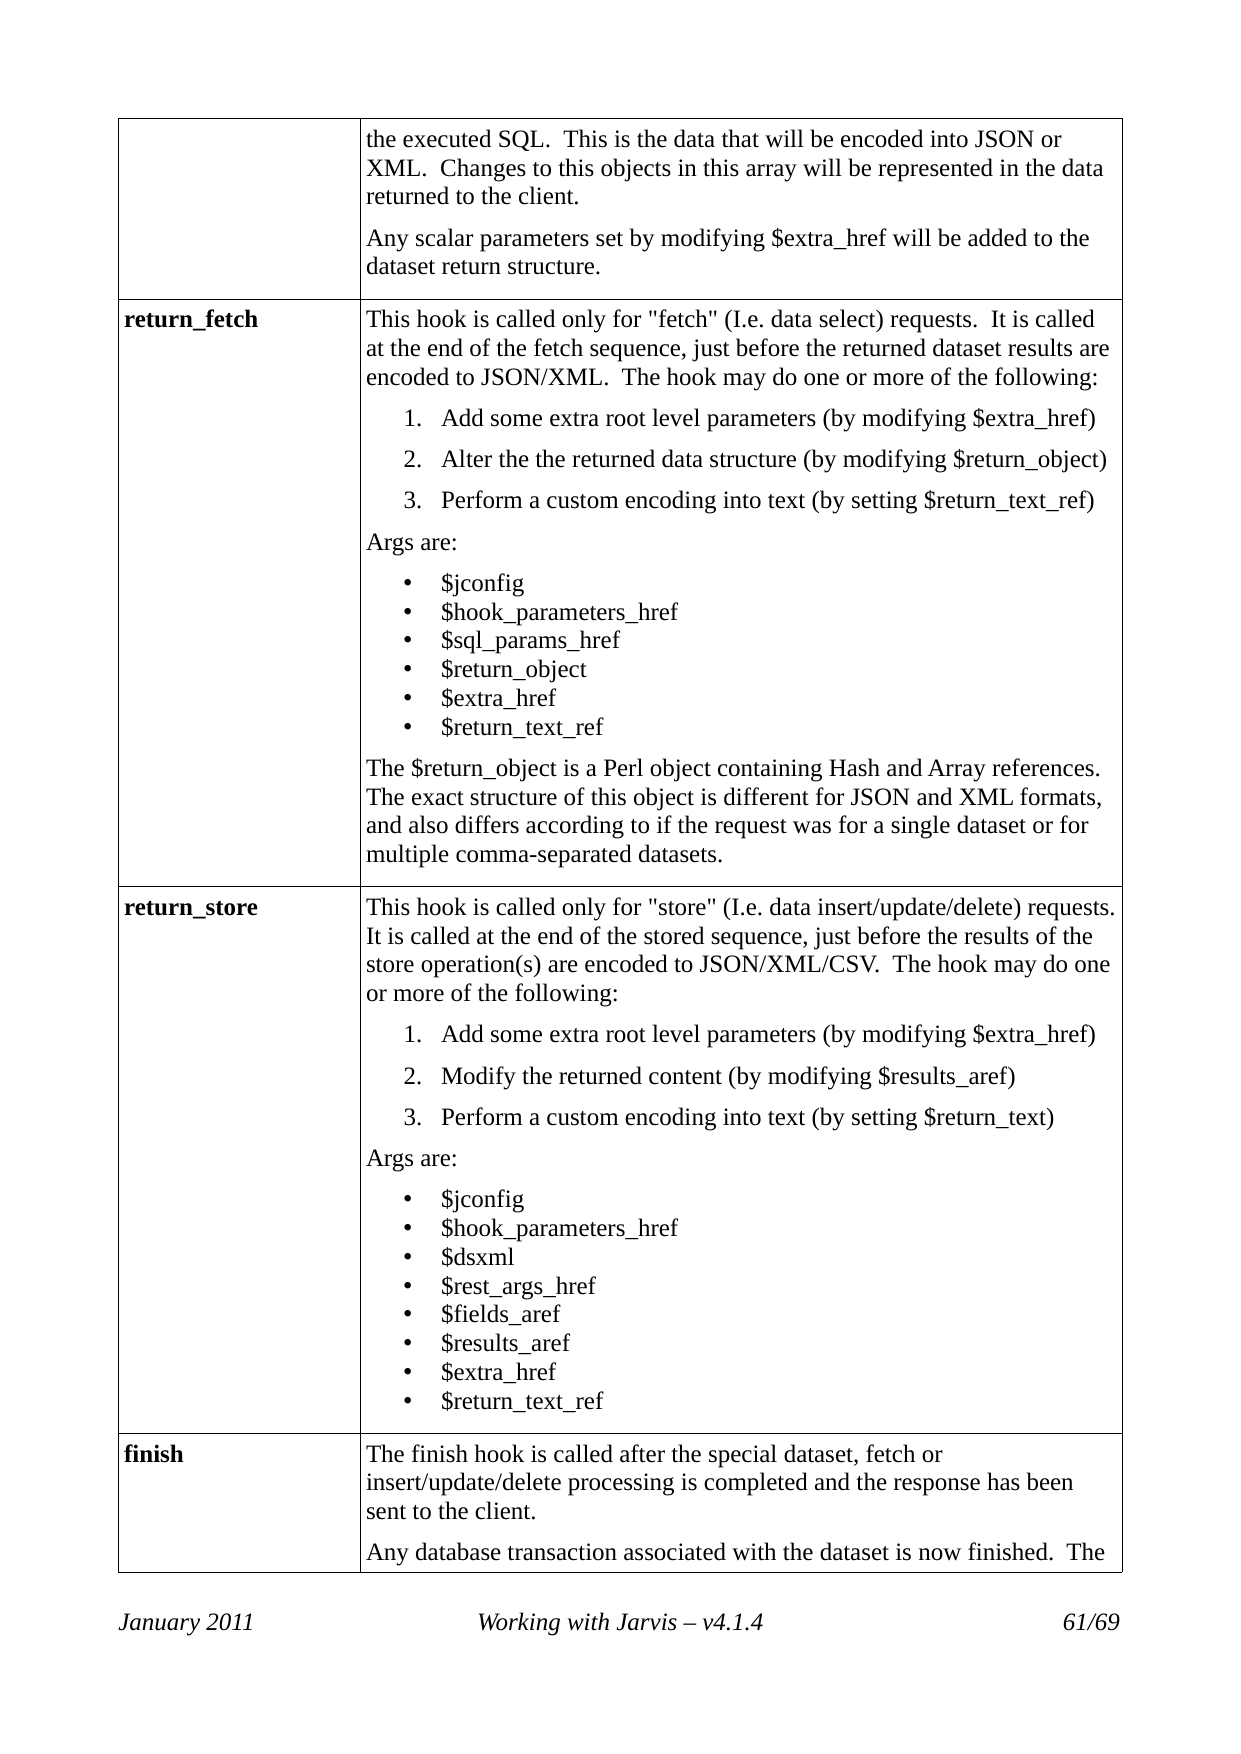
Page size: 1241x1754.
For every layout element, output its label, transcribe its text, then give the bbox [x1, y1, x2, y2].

table_cell return_fetch [119, 300, 360, 886]
table_cell This hook is called only for "fetch" (I.e. data select) requests. It is called at the end of the fetch sequence, just before the returned dataset results are encoded to JSON/XML. The hook may do one or more of the following: Add some extra root level parameters (by modifying $extra_href) Alter the the returned data structure (by modifying $return_object) Perform a custom encoding into text (by setting $return_text_ref) Args are: $jconfig $hook_parameters_href $sql_params_href $return_object $extra_href $return_text_ref The $return_object is a Perl object containing Hash and Array references. The exact structure of this object is different for JSON and XML formats, and also differs according to if the request was for a single dataset or for multiple comma-separated datasets. [361, 300, 1122, 886]
table_cell [119, 119, 360, 298]
table_cell the executed SQL. This is the data that will be encoded into JSON or XML. Changes to this objects in this array will be represented in the data returned to the client. Any scalar parameters set by modifying $extra_href will be added to the dataset return structure. [361, 119, 1122, 298]
table_cell finish [119, 1434, 360, 1572]
table_cell return_store [119, 887, 360, 1433]
table_cell The finish hook is called after the special dataset, fetch or insert/update/delete processing is completed and the response has been sent to the client. Any database transaction associated with the dataset is now finished. The [361, 1434, 1122, 1572]
table_cell This hook is called only for "store" (I.e. data insert/update/delete) requests. It is called at the end of the stored sequence, just before the results of the store operation(s) are encoded to JSON/XML/CSV. The hook may do one or more of the following: Add some extra root level parameters (by modifying $extra_href) Modify the returned content (by modifying $results_aref) Perform a custom encoding into text (by setting $return_text) Args are: $jconfig $hook_parameters_href $dsxml $rest_args_href $fields_aref $results_aref $extra_href $return_text_ref [361, 887, 1122, 1433]
